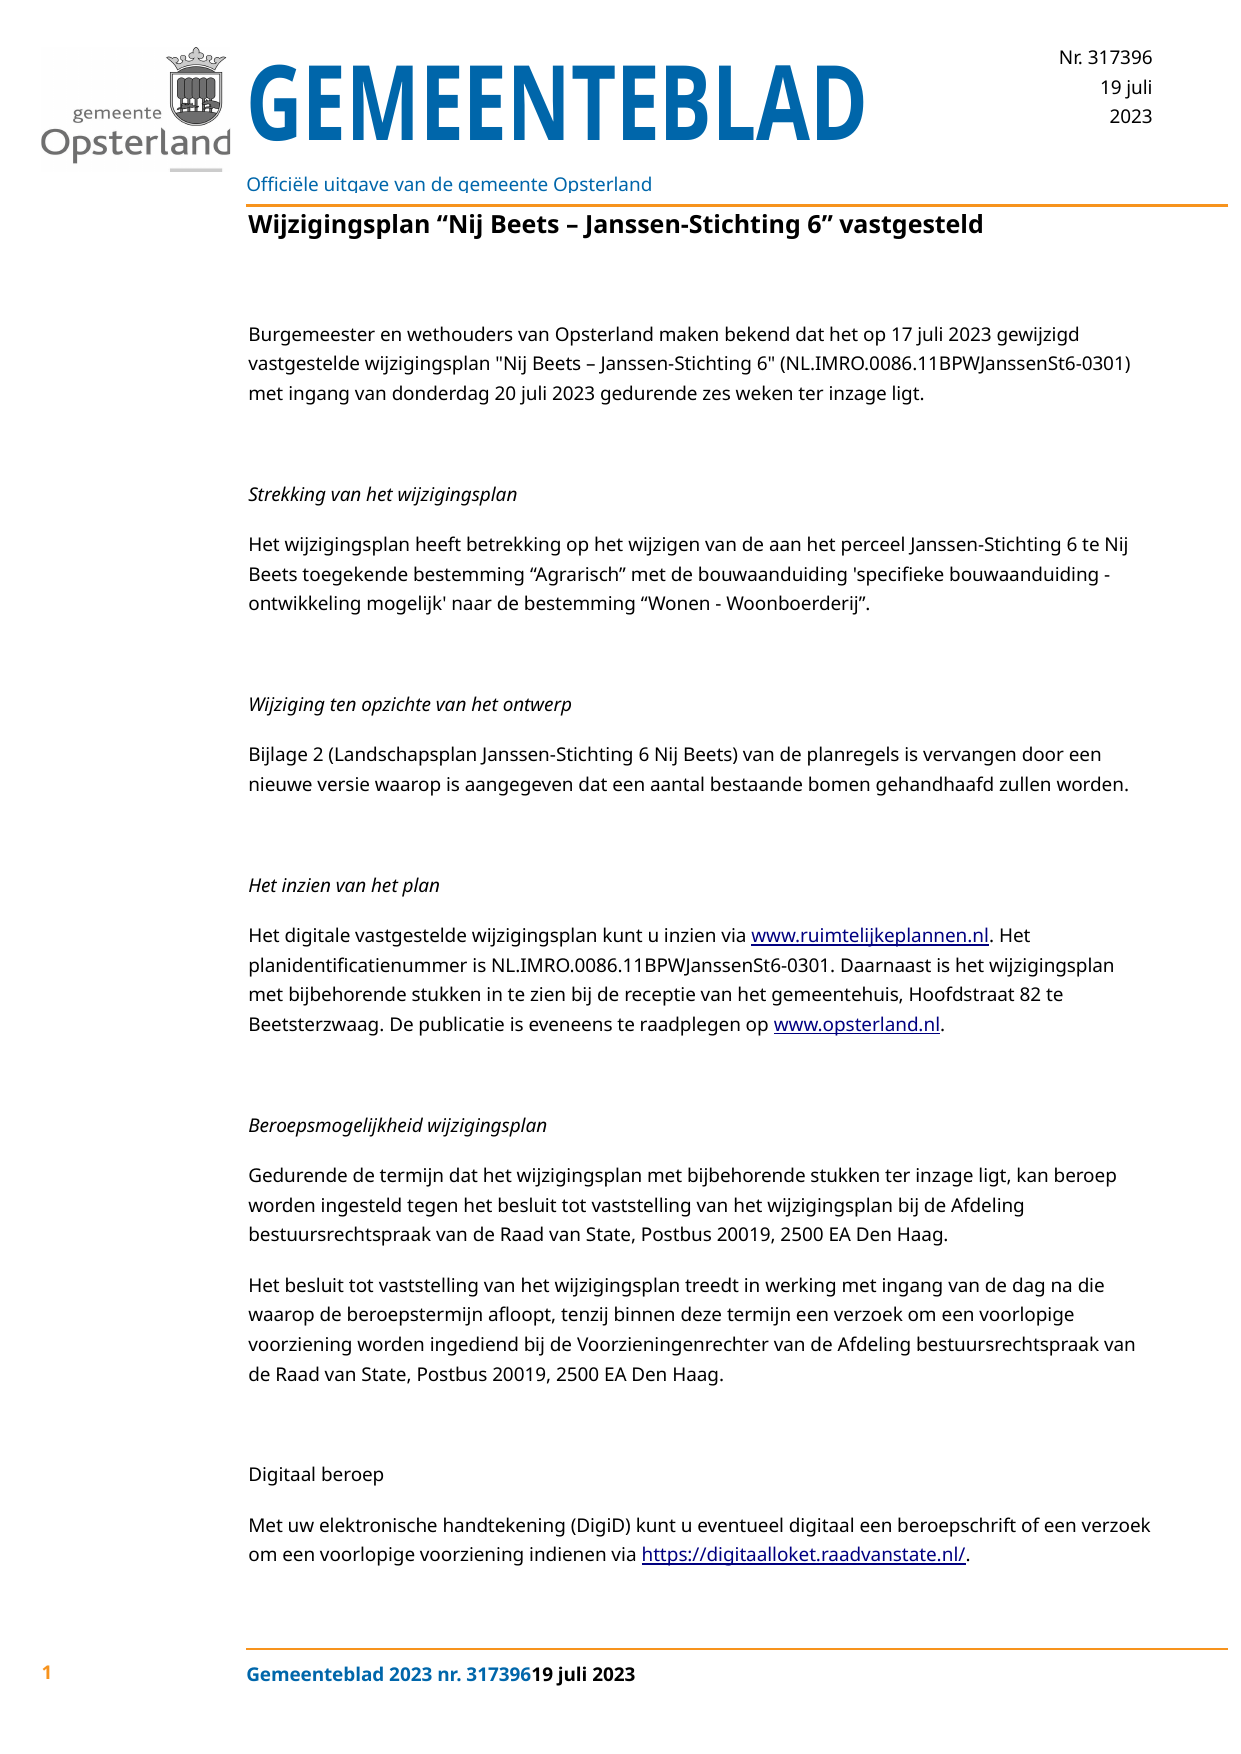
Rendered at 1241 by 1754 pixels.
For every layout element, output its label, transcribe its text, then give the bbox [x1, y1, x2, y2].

text Bijlage 2 (Landschapsplan Janssen-Stichting 6 Nij Beets) van de planregels is vervangen door een nieuwe versie waarop is aangegeven dat een aantal bestaande bomen gehandhaafd zullen worden. [248, 742, 1152, 797]
text Wijzigingsplan “Nij Beets – Janssen-Stichting 6” vastgesteld [248, 207, 1152, 241]
text Gedurende de termijn dat het wijzigingsplan met bijbehorende stukken ter inzage ligt, kan beroep worden ingesteld tegen het besluit tot vaststelling van het wijzigingsplan bij de Afdeling bestuursrechtspraak van de Raad van State, Postbus 20019, 2500 EA Den Haag. [248, 1162, 1152, 1247]
text Het besluit tot vaststelling van het wijzigingsplan treedt in werking met ingang van de dag na die waarop de beroepstermijn afloopt, tenzij binnen deze termijn een verzoek om een voorlopige voorziening worden ingediend bij de Voorzieningenrechter van de Afdeling bestuursrechtspraak van de Raad van State, Postbus 20019, 2500 EA Den Haag. [248, 1272, 1152, 1386]
text Wijziging ten opzichte van het ontwerp [248, 691, 1152, 717]
text Het inzien van het plan [248, 872, 1152, 898]
text Burgemeester en wethouders van Opsterland maken bekend dat het op 17 juli 2023 gewijzigd vastgestelde wijzigingsplan "Nij Beets – Janssen-Stichting 6" (NL.IMRO.0086.11BPWJanssenSt6-0301) met ingang van donderdag 20 juli 2023 gedurende zes weken ter inzage ligt. [248, 321, 1152, 406]
text Strekking van het wijzigingsplan [248, 481, 1152, 506]
text Het digitale vastgestelde wijzigingsplan kunt u inzien via www.ruimtelijkeplannen.nl. Het planidentificatienummer is NL.IMRO.0086.11BPWJanssenSt6-0301. Daarnaast is het wijzigingsplan met bijbehorende stukken in te zien bij de receptie van het gemeentehuis, Hoofdstraat 82 te Beetsterzwaag. De publicatie is eveneens te raadplegen op www.opsterland.nl. [248, 922, 1152, 1037]
text Het wijzigingsplan heeft betrekking op het wijzigen van de aan het perceel Janssen-Stichting 6 te Nij Beets toegekende bestemming “Agrarisch” met de bouwaanduiding 'specifieke bouwaanduiding - ontwikkeling mogelijk' naar de bestemming “Wonen - Woonboerderij”. [248, 531, 1152, 616]
text Digitaal beroep [248, 1462, 1152, 1487]
text Met uw elektronische handtekening (DigiD) kunt u eventueel digitaal een beroepschrift of een verzoek om een voorlopige voorziening indienen via https://digitaalloket.raadvanstate.nl/. [248, 1512, 1152, 1567]
picture [41, 47, 231, 172]
text Beroepsmogelijkheid wijzigingsplan [248, 1112, 1152, 1138]
